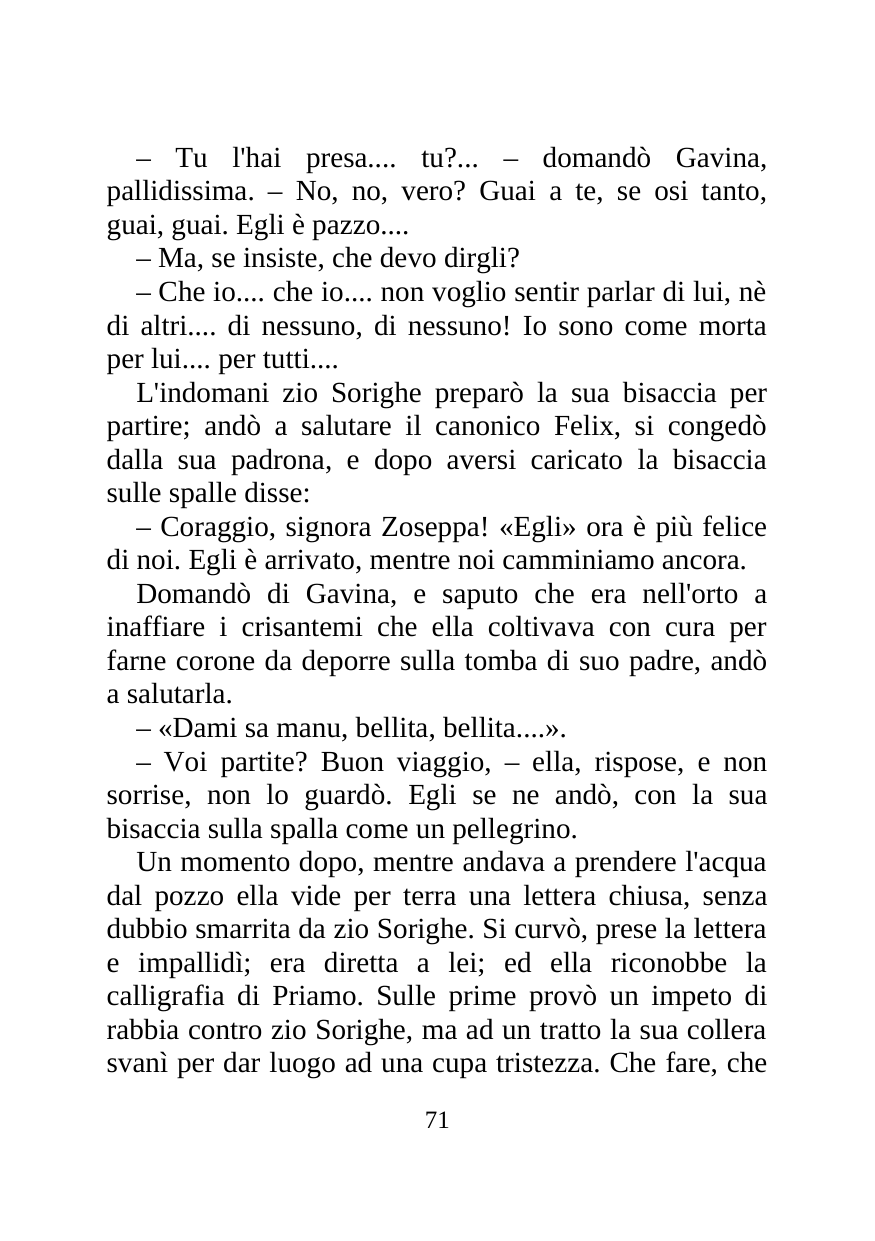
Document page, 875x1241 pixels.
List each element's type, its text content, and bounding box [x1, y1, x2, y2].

text – Coraggio, signora Zoseppa! «Egli» ora è più felice di noi. Egli è arrivato, mentre noi camminiamo ancora. [106, 509, 768, 576]
text – Ma, se insiste, che devo dirgli? [106, 241, 768, 274]
text – Che io.... che io.... non voglio sentir parlar di lui, nè di altri.... di nessuno, di nessuno! Io sono come morta per lui.... per tutti.... [106, 274, 768, 375]
text L'indomani zio Sorighe preparò la sua bisaccia per partire; andò a salutare il canonico Felix, si congedò dalla sua padrona, e dopo aversi caricato la bisaccia sulle spalle disse: [106, 375, 768, 509]
text – Tu l'hai presa.... tu?... – domandò Gavina, pallidissima. – No, no, vero? Guai a te, se osi tanto, guai, guai. Egli è pazzo.... [106, 140, 768, 241]
text Domandò di Gavina, e saputo che era nell'orto a inaffiare i crisantemi che ella coltivava con cura per farne corone da deporre sulla tomba di suo padre, andò a salutarla. [106, 576, 768, 710]
text Un momento dopo, mentre andava a prendere l'acqua dal pozzo ella vide per terra una lettera chiusa, senza dubbio smarrita da zio Sorighe. Si curvò, prese la lettera e impallidì; era diretta a lei; ed ella riconobbe la calligrafia di Priamo. Sulle prime provò un impeto di rabbia contro zio Sorighe, ma ad un tratto la sua collera svanì per dar luogo ad una cupa tristezza. Che fare, che [106, 844, 768, 1079]
text – «Dami sa manu, bellita, bellita....». [106, 710, 768, 744]
text – Voi partite? Buon viaggio, – ella, rispose, e non sorrise, non lo guardò. Egli se ne andò, con la sua bisaccia sulla spalla come un pellegrino. [106, 744, 768, 844]
